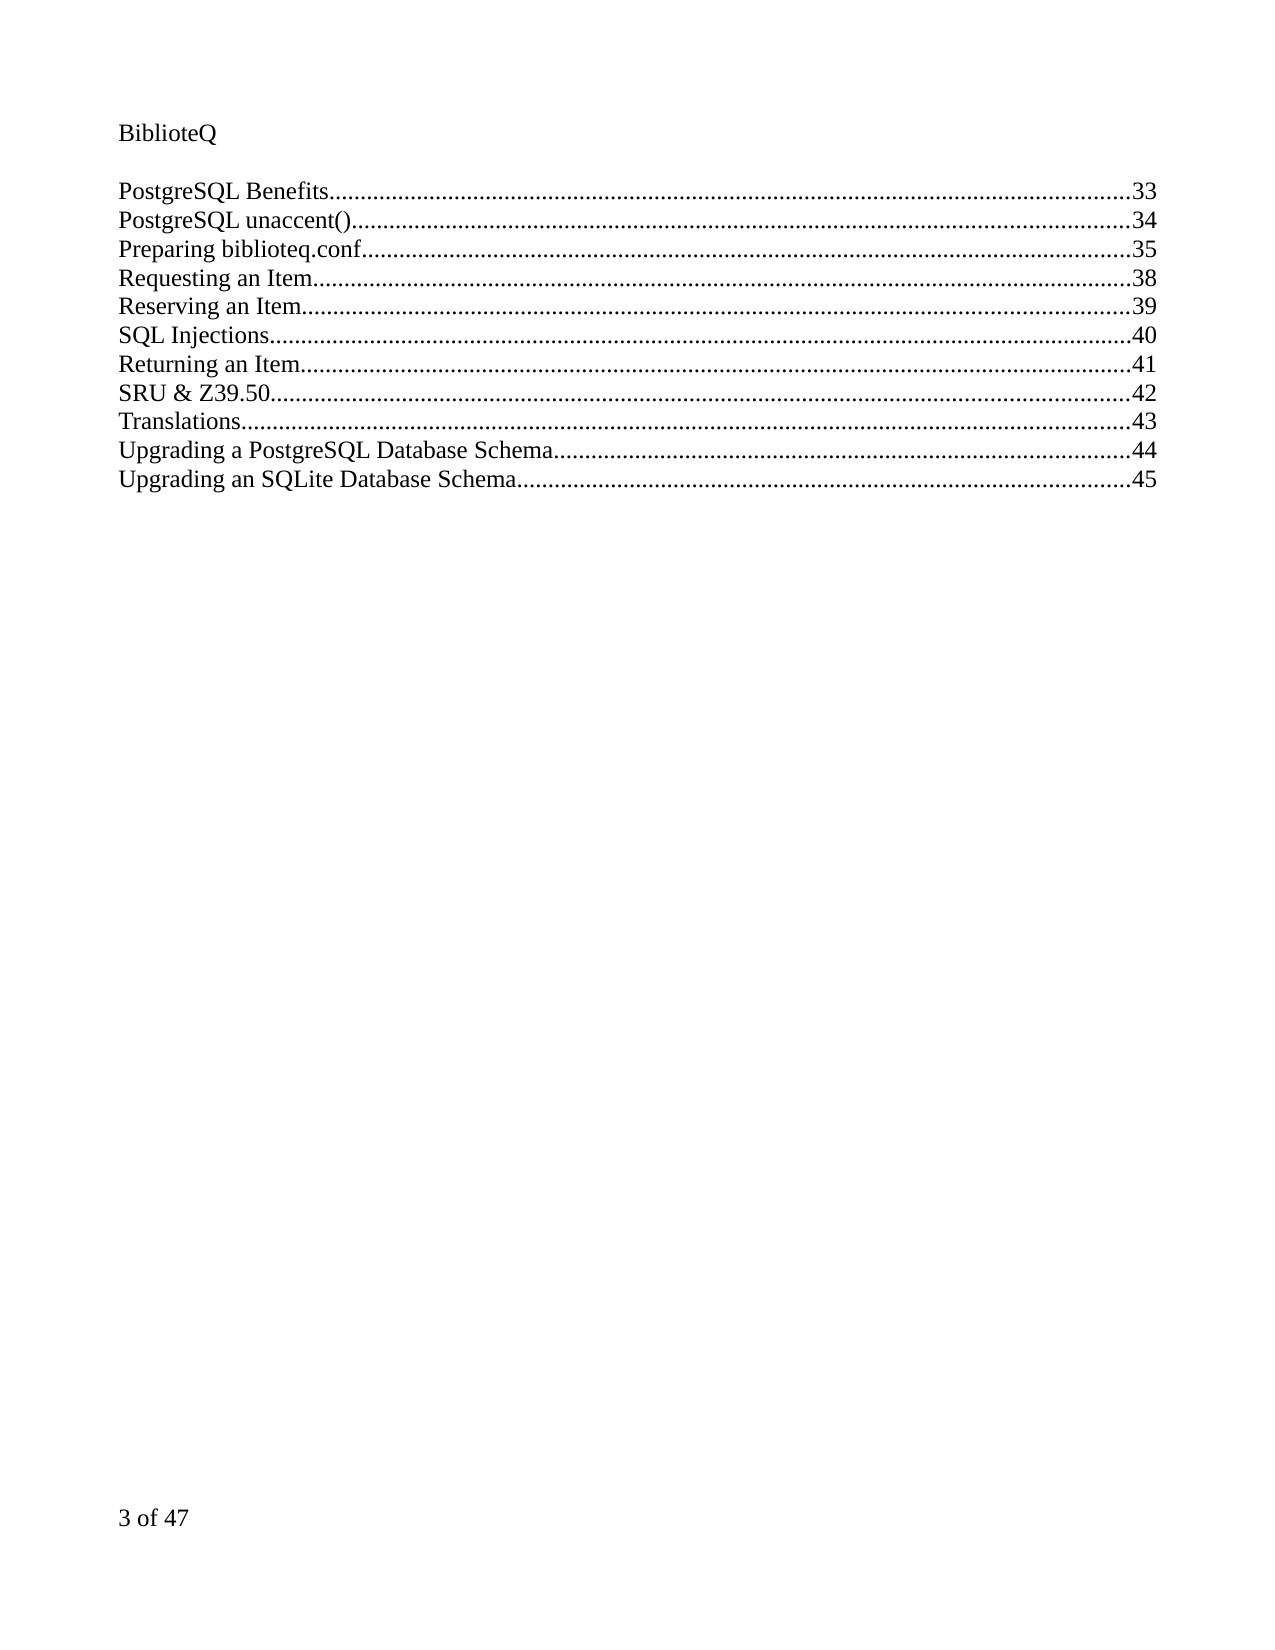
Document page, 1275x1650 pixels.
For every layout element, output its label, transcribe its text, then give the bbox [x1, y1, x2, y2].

text PostgreSQL unaccent() 34 [118, 205, 1157, 234]
text Returning an Item 41 [118, 349, 1157, 378]
text Reserving an Item 39 [118, 291, 1157, 320]
text Translations 43 [118, 406, 1157, 435]
text Upgrading an SQLite Database Schema 45 [118, 464, 1157, 493]
text SQL Injections 40 [118, 320, 1157, 349]
text Upgrading a PostgreSQL Database Schema 44 [118, 435, 1157, 464]
text SRU & Z39.50 42 [118, 378, 1157, 406]
text PostgreSQL Benefits 33 [118, 176, 1157, 205]
text Preparing biblioteq.conf 35 [118, 234, 1157, 263]
text Requesting an Item 38 [118, 263, 1157, 291]
